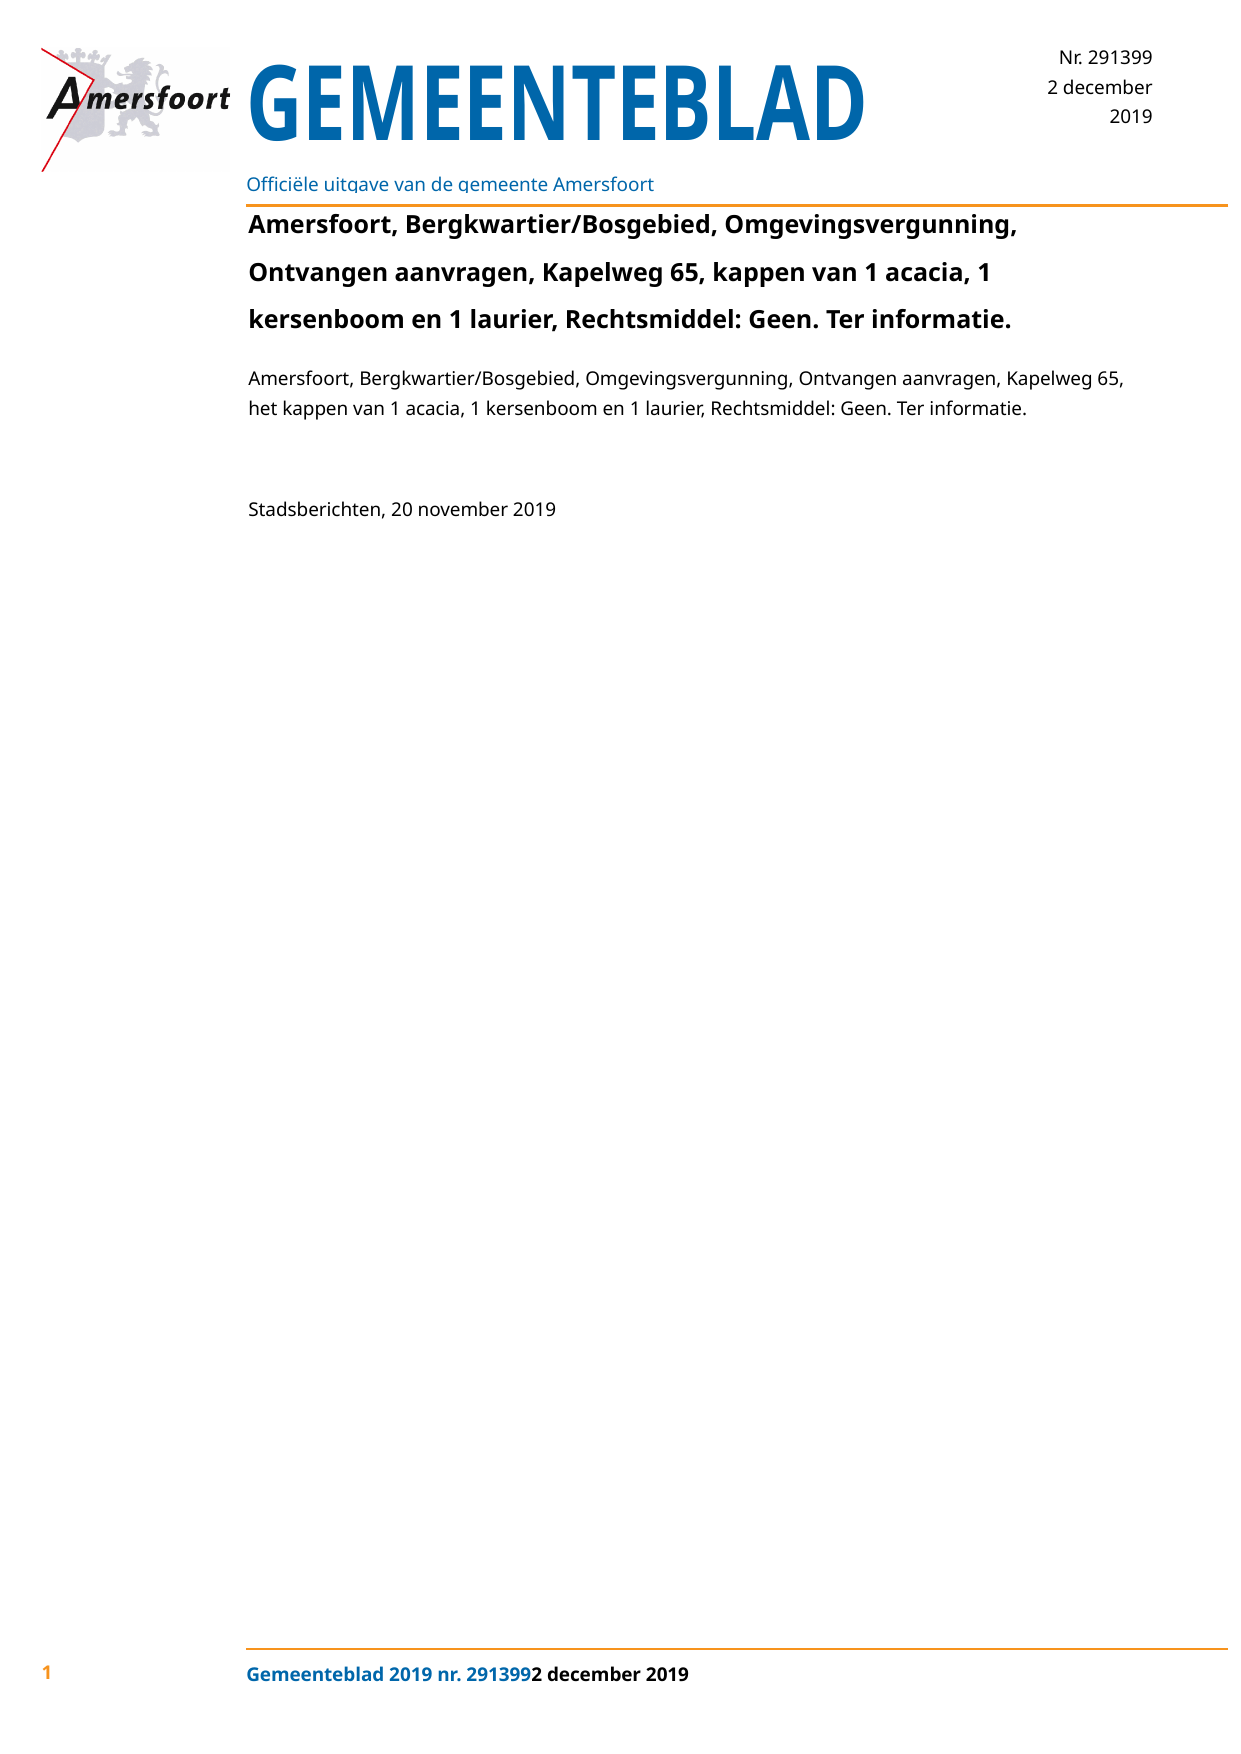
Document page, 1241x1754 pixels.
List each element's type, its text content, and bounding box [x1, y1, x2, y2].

picture [41, 47, 231, 172]
text Stadsberichten, 20 november 2019 [248, 496, 1152, 522]
text Amersfoort, Bergkwartier/Bosgebied, Omgevingsvergunning, Ontvangen aanvragen, Kapelweg 65, kappen van 1 acacia, 1 kersenboom en 1 laurier, Rechtsmiddel: Geen. Ter informatie. [248, 207, 1152, 336]
text Amersfoort, Bergkwartier/Bosgebied, Omgevingsvergunning, Ontvangen aanvragen, Kapelweg 65, het kappen van 1 acacia, 1 kersenboom en 1 laurier, Rechtsmiddel: Geen. Ter informatie. [248, 366, 1152, 421]
